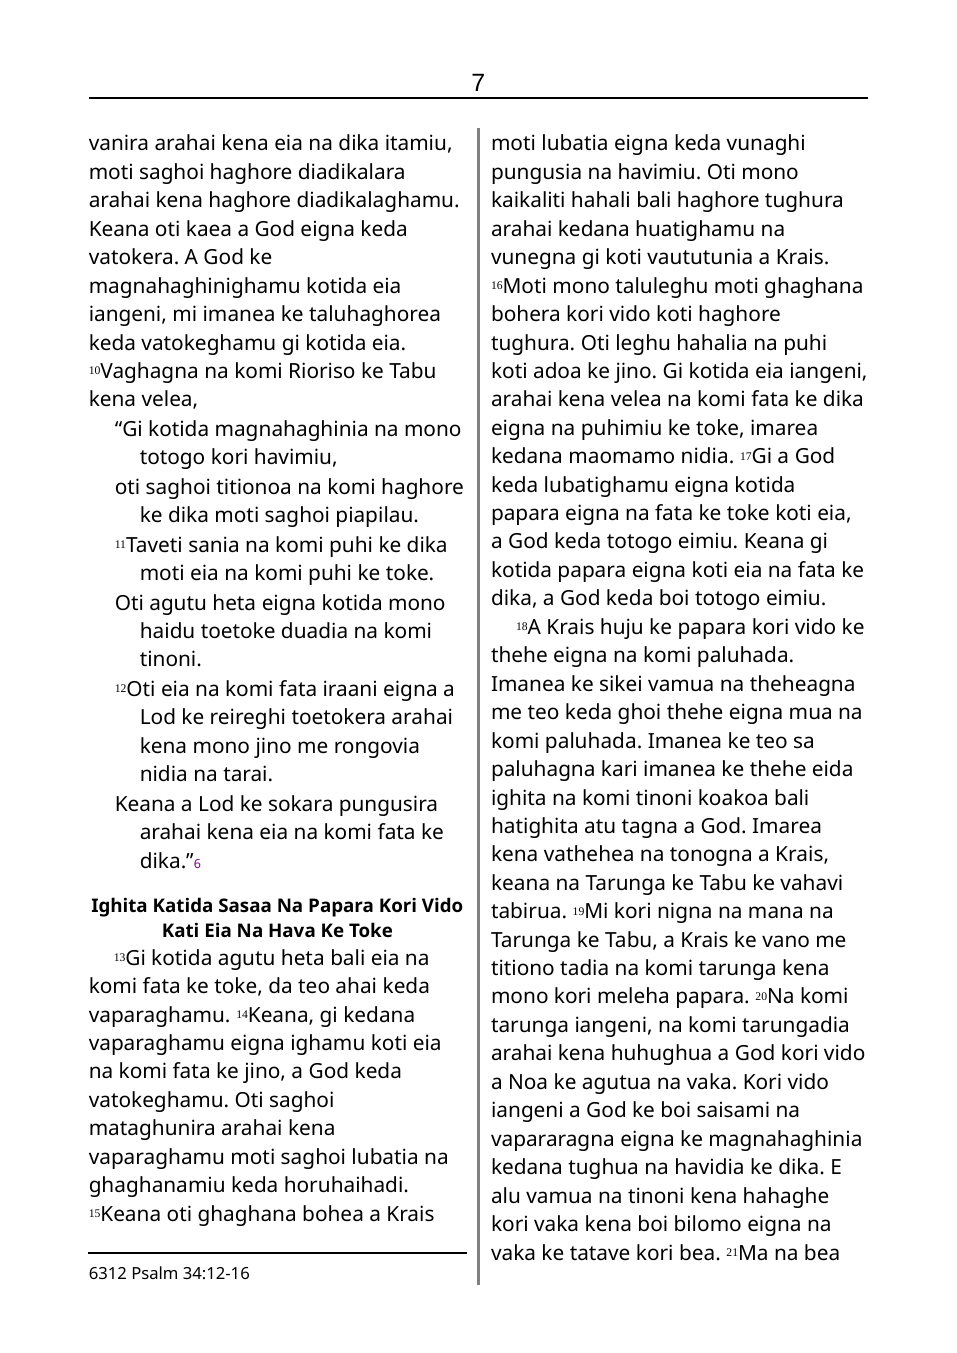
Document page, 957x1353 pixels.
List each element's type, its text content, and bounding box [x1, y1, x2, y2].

text moti lubatia eigna keda vunaghi pungusia na havimiu. Oti mono kaikaliti hahali bali haghore tughura arahai kedana huatighamu na vunegna gi koti vaututunia a Krais. 16Moti mono taluleghu moti ghaghana bohera kori vido koti haghore tughura. Oti leghu hahalia na puhi koti adoa ke jino. Gi kotida eia iangeni, arahai kena velea na komi fata ke dika eigna na puhimiu ke toke, imarea kedana maomamo nidia. 17Gi a God keda lubatighamu eigna kotida papara eigna na fata ke toke koti eia, a God keda totogo eimiu. Keana gi kotida papara eigna koti eia na fata ke dika, a God keda boi totogo eimiu. [491, 128, 868, 612]
text Keana a Lod ke sokara pungusira arahai kena eia na komi fata ke dika.” [115, 788, 465, 874]
text 11Taveti sania na komi puhi ke dika moti eia na komi puhi ke toke. [115, 529, 465, 587]
text “Gi kotida magnahaghinia na mono totogo kori havimiu, [115, 414, 465, 471]
text 312 Psalm 34:12-16 [88, 1262, 466, 1284]
text vanira arahai kena eia na dika itamiu, moti saghoi haghore diadikalara arahai kena haghore diadikalaghamu. Keana oti kaea a God eigna keda vatokera. A God ke magnahaghinighamu kotida eia iangeni, mi imanea ke taluhaghorea keda vatokeghamu gi kotida eia. 10Vaghagna na komi Rioriso ke Tabu kena velea, [88, 128, 466, 413]
text 18A Krais huju ke papara kori vido ke thehe eigna na komi paluhada. Imanea ke sikei vamua na theheagna me teo keda ghoi thehe eigna mua na komi paluhada. Imanea ke teo sa paluhagna kari imanea ke thehe eida ighita na komi tinoni koakoa bali hatighita atu tagna a God. Imarea kena vathehea na tonogna a Krais, keana na Tarunga ke Tabu ke vahavi tabirua. 19Mi kori nigna na mana na Tarunga ke Tabu, a Krais ke vano me titiono tadia na komi tarunga kena mono kori meleha papara. 20Na komi tarunga iangeni, na komi tarungadia arahai kena huhughua a God kori vido a Noa ke agutua na vaka. Kori vido iangeni a God ke boi saisami na vapararagna eigna ke magnahaghinia kedana tughua na havidia ke dika. E alu vamua na tinoni kena hahaghe kori vaka kena boi bilomo eigna na vaka ke tatave kori bea. 21Ma na bea [491, 612, 868, 1266]
text 13Gi kotida agutu heta bali eia na komi fata ke toke, da teo ahai keda vaparaghamu. 14Keana, gi kedana vaparaghamu eigna ighamu koti eia na komi fata ke jino, a God keda vatokeghamu. Oti saghoi mataghunira arahai kena vaparaghamu moti saghoi lubatia na ghaghanamiu keda horuhaihadi. 15Keana oti ghaghana bohea a Krais [88, 943, 466, 1227]
text oti saghoi titionoa na komi haghore ke dika moti saghoi piapilau. [115, 471, 465, 529]
text Oti agutu heta eigna kotida mono haidu toetoke duadia na komi tinoni. [115, 587, 465, 673]
text Ighita Katida Sasaa Na Papara Kori Vido Kati Eia Na Hava Ke Toke [88, 892, 466, 943]
text 12Oti eia na komi fata iraani eigna a Lod ke reireghi toetokera arahai kena mono jino me rongovia nidia na tarai. [115, 673, 465, 788]
